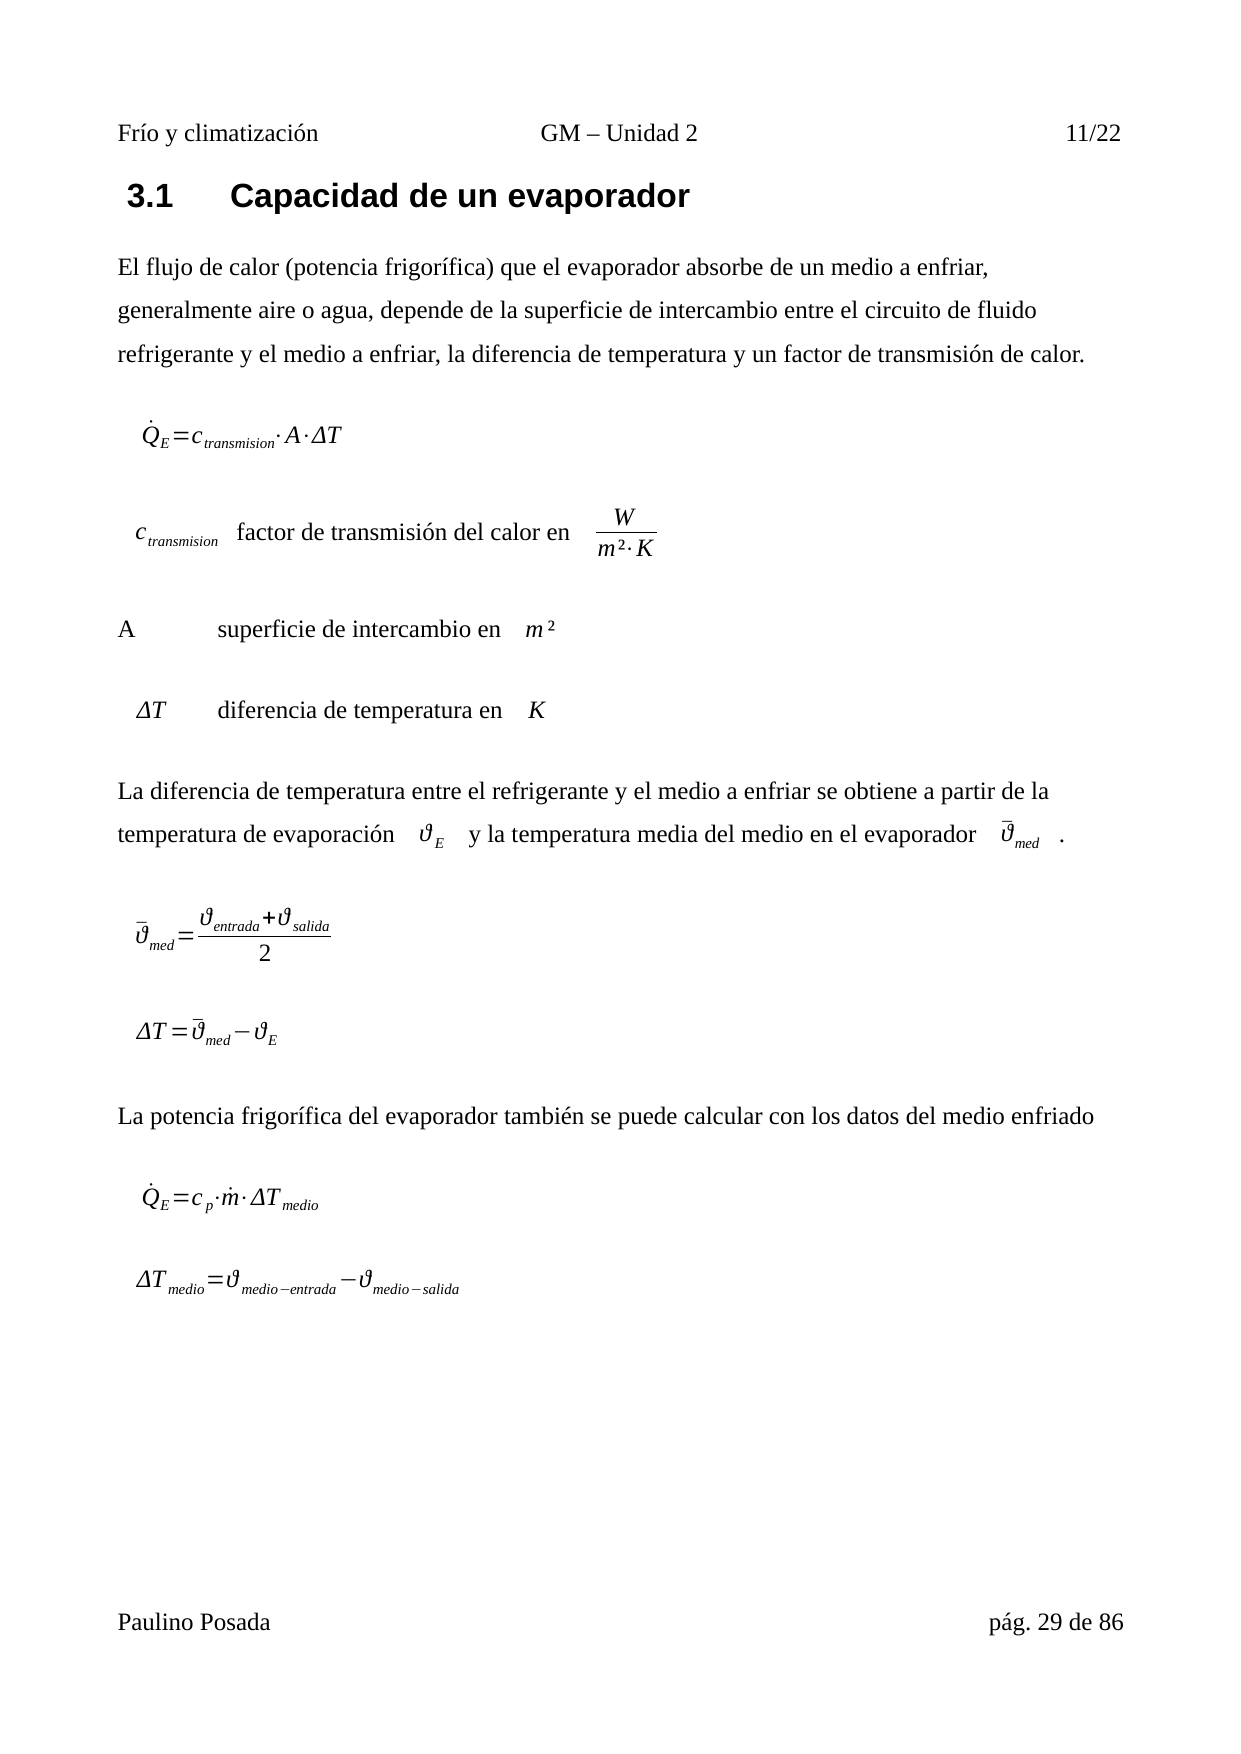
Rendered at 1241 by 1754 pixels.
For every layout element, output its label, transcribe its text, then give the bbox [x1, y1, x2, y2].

text El flujo de calor (potencia frigorífica) que el evaporador absorbe de un medio a enfriar, generalmente aire o agua, depende de la superficie de intercambio entre el circuito de fluido refrigerante y el medio a enfriar, la diferencia de temperatura y un factor de transmisión de calor. [117, 252, 1123, 367]
text La potencia frigorífica del evaporador también se puede calcular con los datos del medio enfriado [117, 1101, 1123, 1130]
text diferencia de temperatura en [117, 695, 1123, 724]
text factor de transmisión del calor en [117, 504, 1123, 563]
subtitle Capacidad de un evaporador [117, 176, 1123, 215]
text A superficie de intercambio en [117, 614, 1123, 643]
text La diferencia de temperatura entre el refrigerante y el medio a enfriar se obtiene a partir de la temperatura de evaporación y la temperatura media del medio en el evaporador . [117, 776, 1123, 851]
